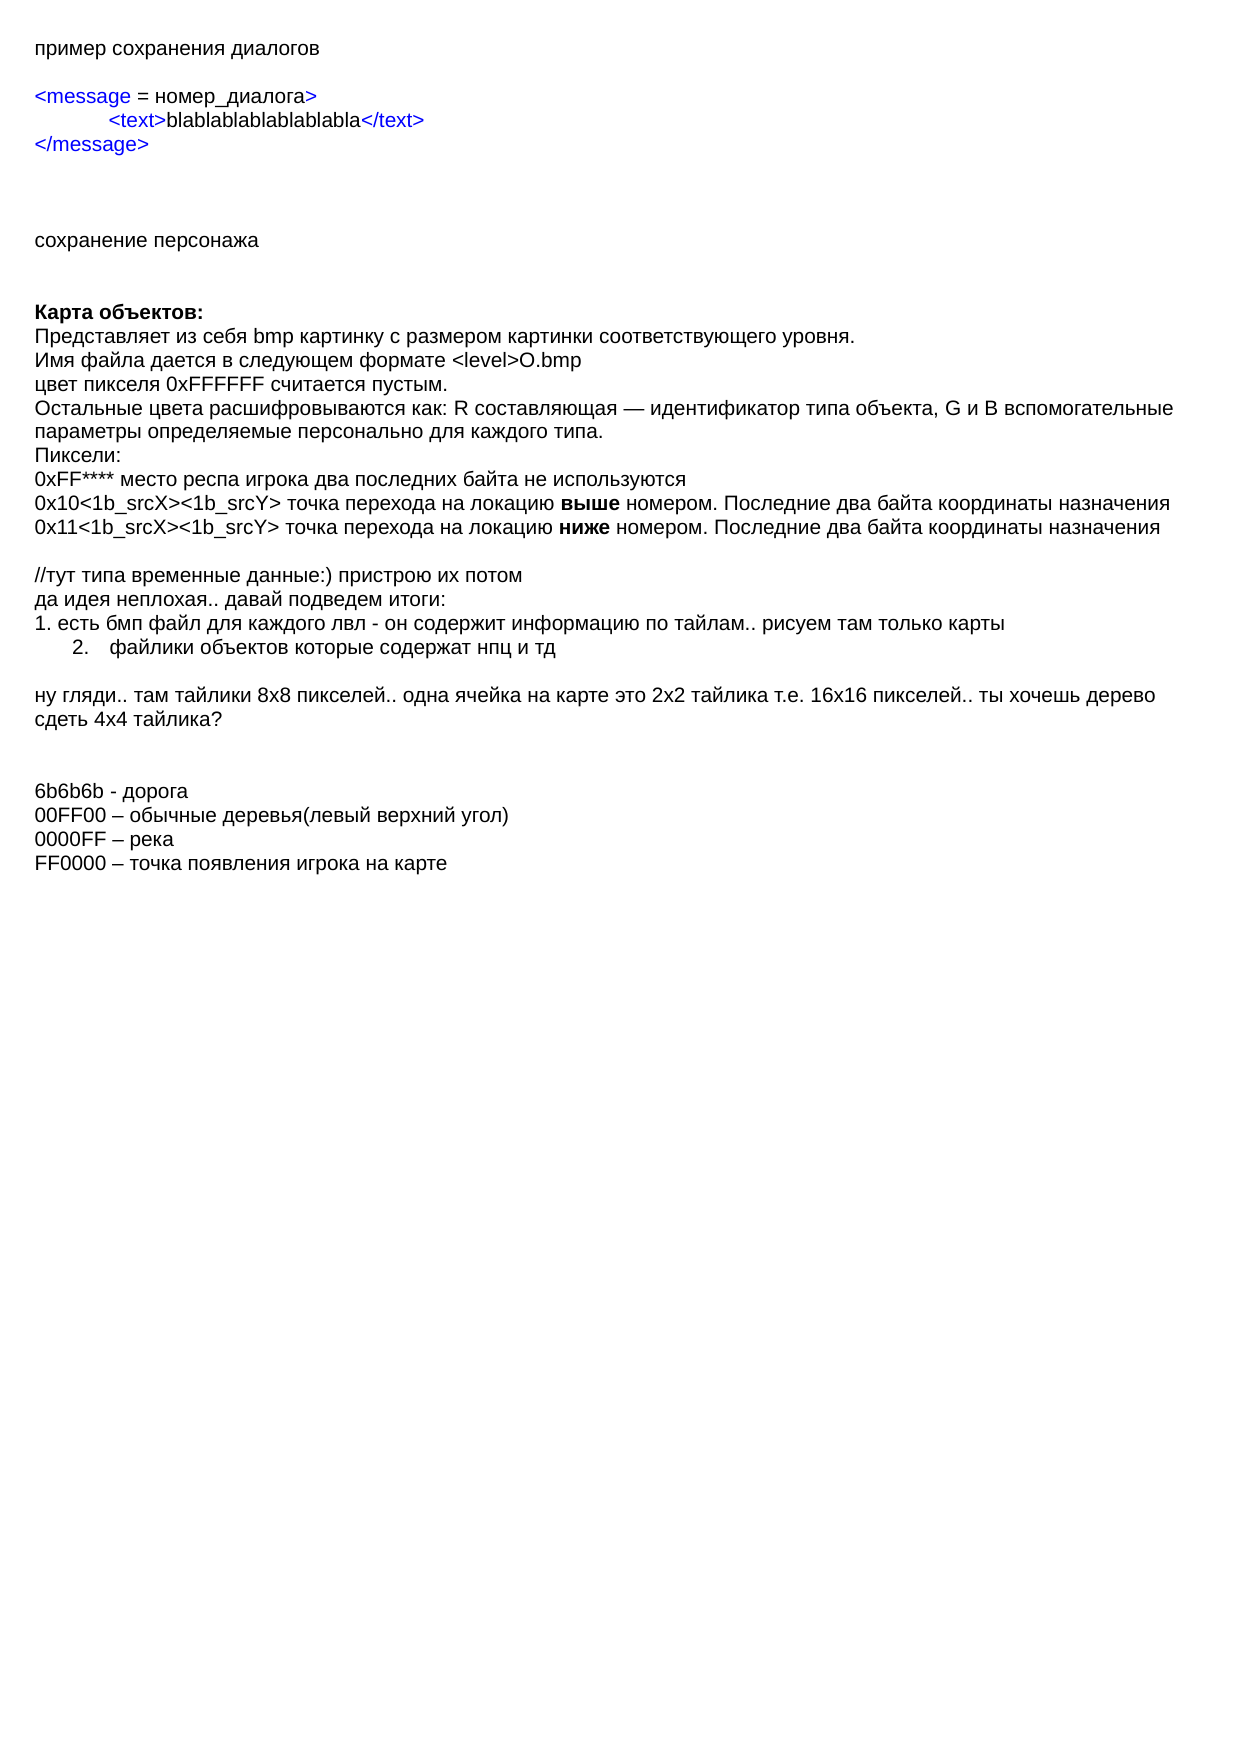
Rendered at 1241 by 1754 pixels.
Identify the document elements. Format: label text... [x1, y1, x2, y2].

text </message> [34, 132, 1187, 156]
text FF0000 – точка появления игрока на карте [34, 851, 1187, 874]
text да идея неплохая.. давай подведем итоги: [34, 587, 1187, 611]
text цвет пикселя 0хFFFFFF считается пустым. [34, 371, 1187, 395]
text 00FF00 – обычные деревья(левый верхний угол) [34, 803, 1187, 827]
text ну гляди.. там тайлики 8х8 пикселей.. одна ячейка на карте это 2х2 тайлика т.е. 16х16 пикселей.. ты хочешь дерево сдеть 4х4 тайлика? [34, 683, 1187, 731]
text //тут типа временные данные:) пристрою их потом [34, 563, 1187, 587]
text Представляет из себя bmp картинку с размером картинки соответствующего уровня. [34, 323, 1187, 347]
text 0000FF – река [34, 827, 1187, 851]
text Остальные цвета расшифровываются как: R составляющая — идентификатор типа объекта, G и B вспомогательные параметры определяемые персонально для каждого типа. [34, 395, 1187, 443]
text пример сохранения диалогов [34, 36, 1187, 60]
list файлики объектов которые содержат нпц и тд [72, 635, 1187, 659]
text сохранение персонажа [34, 228, 1187, 252]
text <message = номер_диалога> [34, 84, 1187, 108]
text Карта объектов: [34, 299, 1187, 323]
text Пиксели: [34, 443, 1187, 467]
text 1. есть бмп файл для каждого лвл - он содержит информацию по тайлам.. рисуем там только карты [34, 611, 1187, 635]
text <text>blablablablablablabla</text> [34, 108, 1187, 132]
text 6b6b6b - дорога [34, 779, 1187, 803]
text 0x10<1b_srcX><1b_srcY> точка перехода на локацию выше номером. Последние два байта координаты назначения [34, 491, 1187, 515]
text Имя файла дается в следующем формате <level>O.bmp [34, 347, 1187, 371]
text 0xFF**** место респа игрока два последних байта не используются [34, 467, 1187, 491]
text 0x11<1b_srcX><1b_srcY> точка перехода на локацию ниже номером. Последние два байта координаты назначения [34, 515, 1187, 539]
